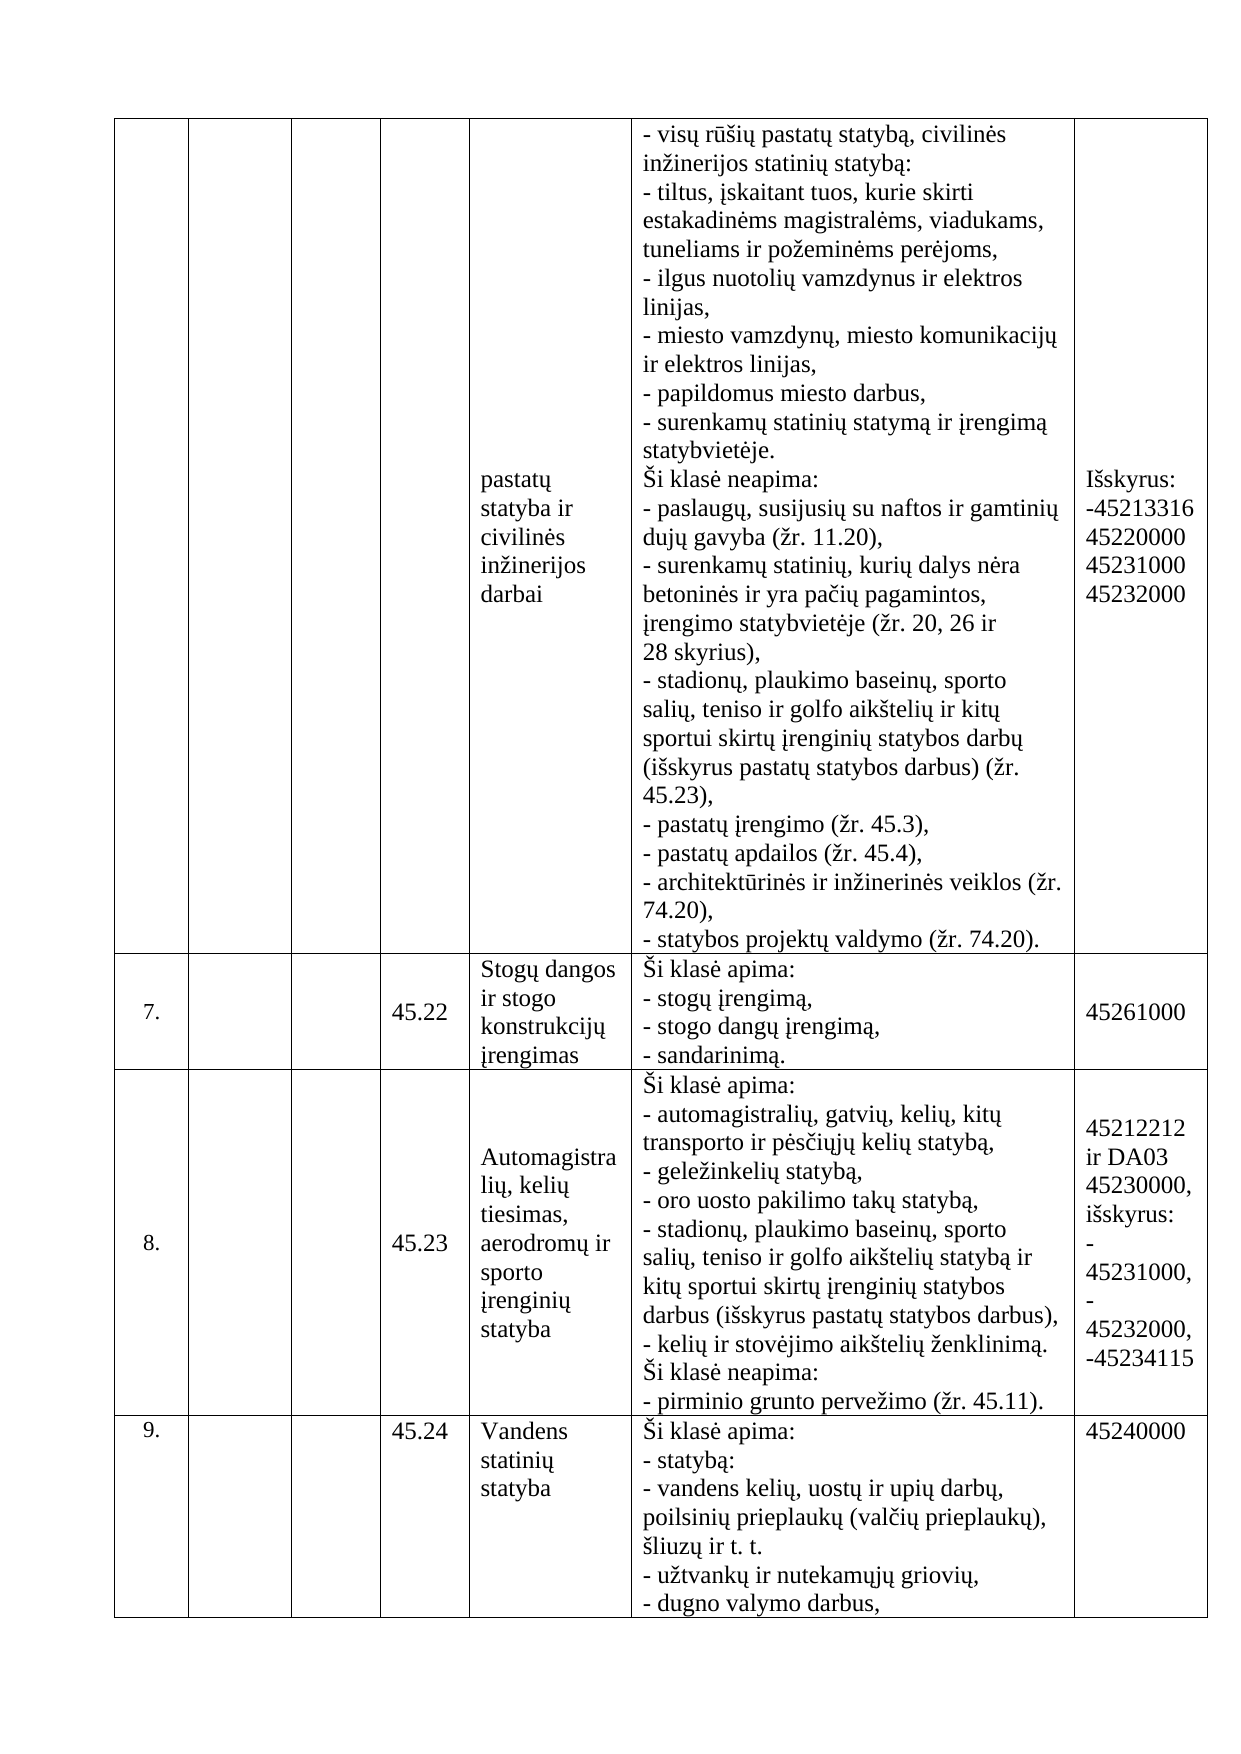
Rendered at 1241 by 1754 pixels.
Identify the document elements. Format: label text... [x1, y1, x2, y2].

table_cell [189, 954, 291, 1069]
table_cell [189, 119, 291, 953]
table_cell Ši klasė apima: - stogų įrengimą, - stogo dangų įrengimą, - sandarinimą. [632, 954, 1074, 1069]
table_cell [115, 119, 188, 953]
table_cell Ši klasė apima: - statybą: - vandens kelių, uostų ir upių darbų, poilsinių prieplaukų (valčių prieplaukų), šliuzų ir t. t. - užtvankų ir nutekamųjų griovių, - dugno valymo darbus, [632, 1416, 1074, 1617]
table_cell [292, 954, 380, 1069]
table_cell 45212212 ir DA03 45230000, išskyrus: -45231000, -45232000, -45234115 [1075, 1070, 1207, 1415]
table_cell [292, 1416, 380, 1617]
table_cell [292, 1070, 380, 1415]
table_cell 45.24 [381, 1416, 469, 1617]
table_cell 7. [115, 954, 188, 1069]
table_cell Ši klasė apima: - automagistralių, gatvių, kelių, kitų transporto ir pėsčiųjų kelių statybą, - geležinkelių statybą, - oro uosto pakilimo takų statybą, - stadionų, plaukimo baseinų, sporto salių, teniso ir golfo aikštelių statybą ir kitų sportui skirtų įrenginių statybos darbus (išskyrus pastatų statybos darbus), - kelių ir stovėjimo aikštelių ženklinimą. Ši klasė neapima: - pirminio grunto pervežimo (žr. 45.11). [632, 1070, 1074, 1415]
table_cell Išskyrus: ‑45213316 45220000 45231000 45232000 [1075, 119, 1207, 953]
table_cell 8. [115, 1070, 188, 1415]
table_cell - visų rūšių pastatų statybą, civilinės inžinerijos statinių statybą: - tiltus, įskaitant tuos, kurie skirti estakadinėms magistralėms, viadukams, tuneliams ir požeminėms perėjoms, - ilgus nuotolių vamzdynus ir elektros linijas, - miesto vamzdynų, miesto komunikacijų ir elektros linijas, - papildomus miesto darbus, - surenkamų statinių statymą ir įrengimą statybvietėje. Ši klasė neapima: - paslaugų, susijusių su naftos ir gamtinių dujų gavyba (žr. 11.20), - surenkamų statinių, kurių dalys nėra betoninės ir yra pačių pagamintos, įrengimo statybvietėje (žr. 20, 26 ir 28 skyrius), - stadionų, plaukimo baseinų, sporto salių, teniso ir golfo aikštelių ir kitų sportui skirtų įrenginių statybos darbų (išskyrus pastatų statybos darbus) (žr. 45.23), - pastatų įrengimo (žr. 45.3), - pastatų apdailos (žr. 45.4), - architektūrinės ir inžinerinės veiklos (žr. 74.20), - statybos projektų valdymo (žr. 74.20). [632, 119, 1074, 953]
table_cell Automagistralių, kelių tiesimas, aerodromų ir sporto įrenginių statyba [470, 1070, 631, 1415]
table_cell [189, 1416, 291, 1617]
table_cell pastatų statyba ir civilinės inžinerijos darbai [470, 119, 631, 953]
table_cell [189, 1070, 291, 1415]
table_cell 45.23 [381, 1070, 469, 1415]
table_cell 45261000 [1075, 954, 1207, 1069]
table_cell [381, 119, 469, 953]
table_cell Stogų dangos ir stogo konstrukcijų įrengimas [470, 954, 631, 1069]
table_cell 9. [115, 1416, 188, 1617]
table_cell Vandens statinių statyba [470, 1416, 631, 1617]
table_cell [292, 119, 380, 953]
table_cell 45.22 [381, 954, 469, 1069]
table_cell 45240000 [1075, 1416, 1207, 1617]
